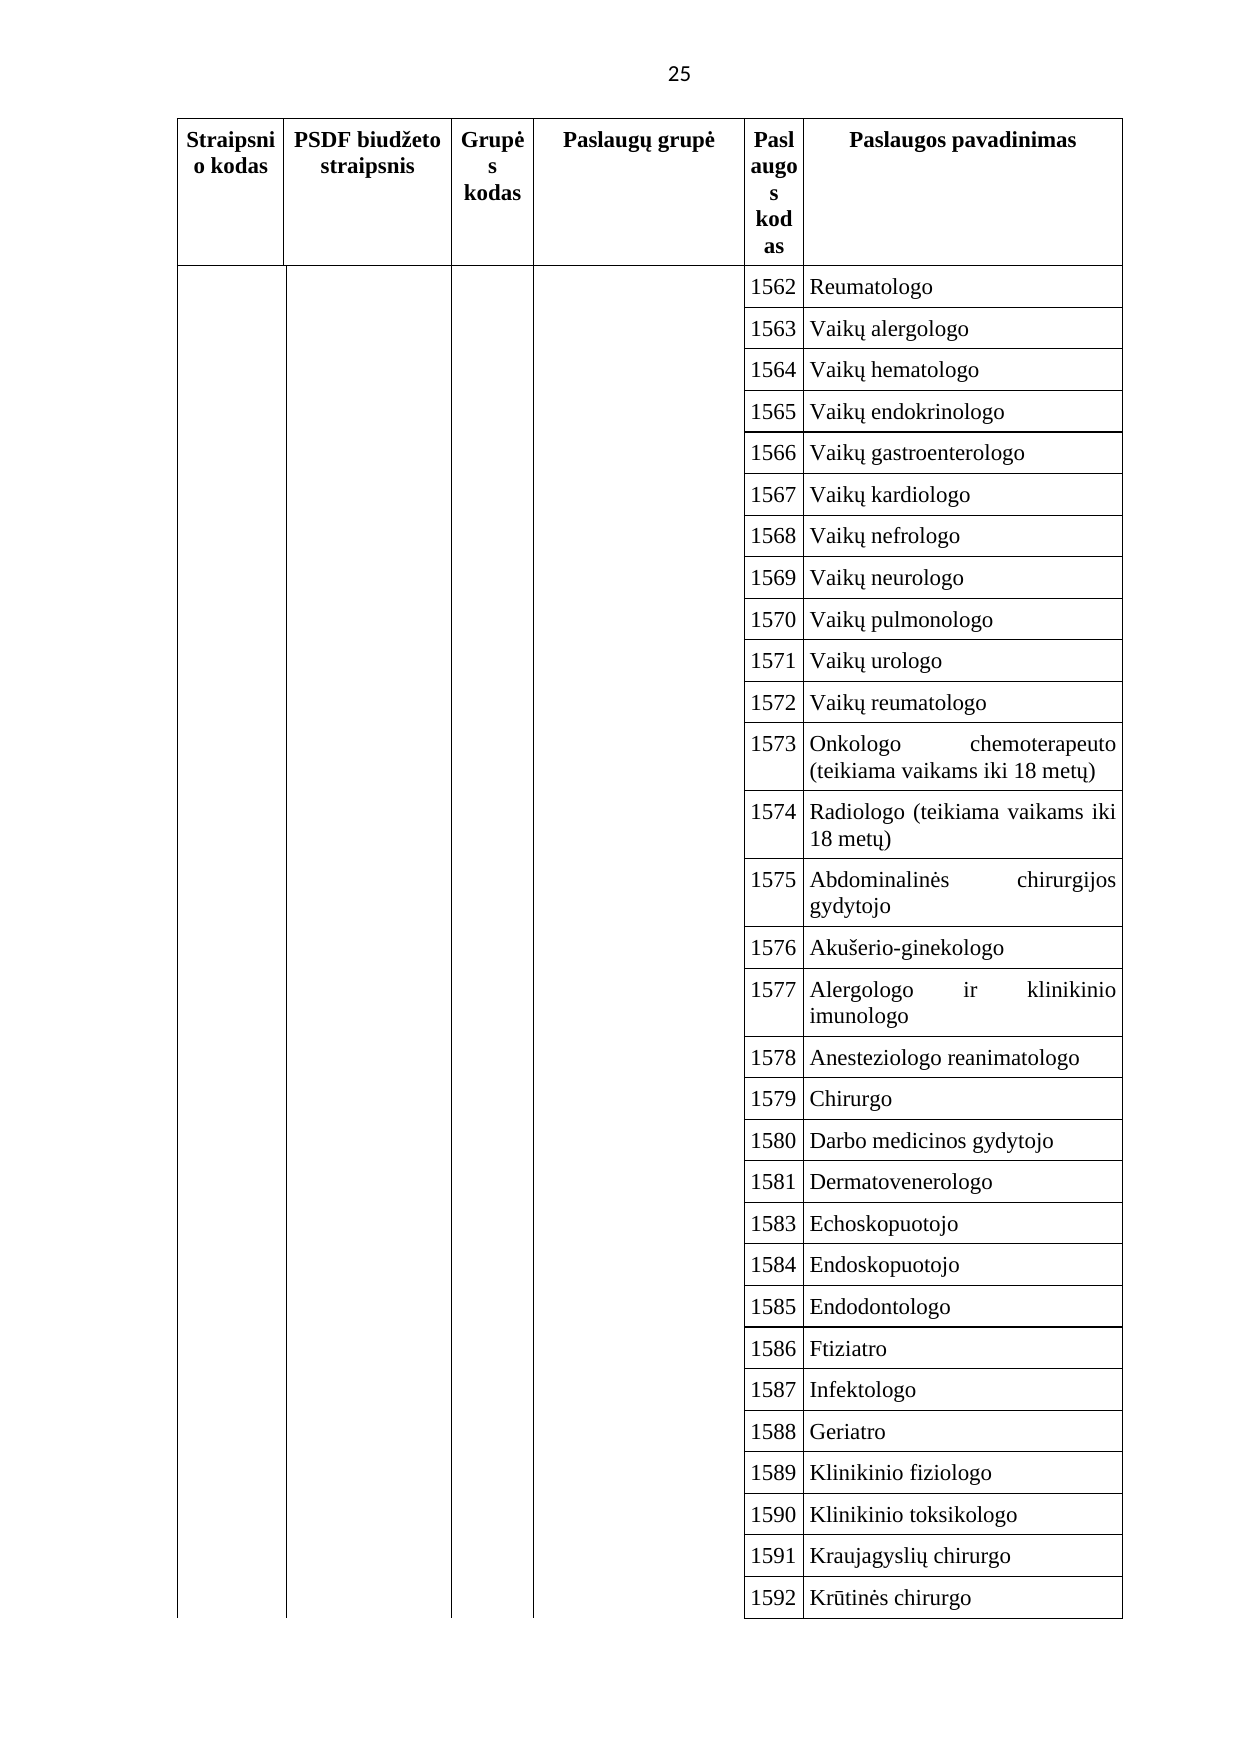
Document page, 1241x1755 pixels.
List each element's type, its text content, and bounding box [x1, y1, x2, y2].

table_cell Vaikų urologo [804, 640, 1122, 681]
table_cell [534, 390, 744, 431]
table_cell [452, 926, 533, 968]
table_cell [534, 1368, 744, 1409]
table_cell [452, 1160, 533, 1202]
table_cell [287, 1077, 451, 1119]
table_cell Vaikų endokrinologo [804, 391, 1122, 431]
table_cell 1570 [745, 599, 803, 639]
table_cell [178, 1534, 286, 1576]
table_cell 1589 [745, 1452, 803, 1493]
table_cell 1578 [745, 1037, 803, 1077]
table_cell [178, 1493, 286, 1534]
table_cell [534, 1451, 744, 1493]
table_cell [287, 1119, 451, 1160]
table_cell [287, 1451, 451, 1493]
table_cell [534, 722, 744, 790]
table_cell [534, 307, 744, 348]
table_cell [452, 431, 533, 473]
table_cell [178, 1077, 286, 1119]
table_cell [178, 556, 286, 598]
table_cell [178, 681, 286, 722]
table_cell Klinikinio toksikologo [804, 1494, 1122, 1534]
table_cell [287, 1368, 451, 1409]
table_cell [534, 598, 744, 639]
table_header PSDF biudžeto straipsnis [284, 119, 451, 265]
table_cell [178, 1410, 286, 1451]
table_cell [178, 307, 286, 348]
table_cell [534, 858, 744, 926]
table_cell Ftiziatro [804, 1328, 1122, 1368]
table_cell Infektologo [804, 1369, 1122, 1409]
table_cell [452, 1493, 533, 1534]
table_cell Krūtinės chirurgo [804, 1577, 1122, 1617]
table_cell [452, 1410, 533, 1451]
table_header Grupės kodas [452, 119, 533, 265]
table_cell Reumatologo [804, 266, 1122, 307]
table_cell [534, 790, 744, 858]
table_cell [287, 1036, 451, 1077]
table_cell [452, 858, 533, 926]
table_cell Anesteziologo reanimatologo [804, 1037, 1122, 1077]
table_cell [178, 968, 286, 1036]
table_cell [287, 473, 451, 514]
table_cell 1577 [745, 969, 803, 1036]
table_cell [534, 1326, 744, 1368]
table_cell [178, 515, 286, 556]
table_cell 1563 [745, 308, 803, 348]
table_cell [178, 1119, 286, 1160]
table_cell Akušerio-ginekologo [804, 927, 1122, 968]
table_cell [287, 307, 451, 348]
table_cell [287, 790, 451, 858]
table_cell Vaikų hematologo [804, 349, 1122, 390]
table_cell Geriatro [804, 1411, 1122, 1451]
table_cell [178, 1326, 286, 1368]
table_cell [287, 431, 451, 473]
table_cell 1584 [745, 1244, 803, 1285]
table_cell [452, 473, 533, 514]
table_cell 1572 [745, 682, 803, 722]
table_cell [178, 348, 286, 390]
table_cell [452, 1119, 533, 1160]
table_cell Echoskopuotojo [804, 1203, 1122, 1243]
table_cell [534, 639, 744, 681]
table_cell [287, 515, 451, 556]
table_cell Onkologo chemoterapeuto (teikiama vaikams iki 18 metų) [804, 723, 1122, 790]
table_cell Abdominalinės chirurgijos gydytojo [804, 859, 1122, 926]
table_cell [534, 348, 744, 390]
table_cell 1591 [745, 1535, 803, 1576]
table_cell 1567 [745, 474, 803, 514]
table_cell [287, 722, 451, 790]
table_cell 1586 [745, 1328, 803, 1368]
table_cell [452, 1202, 533, 1243]
table_cell [452, 790, 533, 858]
table_cell 1569 [745, 557, 803, 598]
table_cell [534, 515, 744, 556]
table_cell [178, 598, 286, 639]
table_cell [452, 1576, 533, 1617]
table_cell Vaikų alergologo [804, 308, 1122, 348]
table_cell [534, 1077, 744, 1119]
table_cell [452, 722, 533, 790]
table_cell Endodontologo [804, 1286, 1122, 1326]
table_cell 1564 [745, 349, 803, 390]
table_cell [452, 1036, 533, 1077]
table_cell [452, 1451, 533, 1493]
table_cell 1580 [745, 1120, 803, 1160]
table_cell Kraujagyslių chirurgo [804, 1535, 1122, 1576]
table_cell [287, 1326, 451, 1368]
table_cell [452, 1534, 533, 1576]
table_cell [178, 858, 286, 926]
table_cell [534, 1410, 744, 1451]
table_cell [287, 1202, 451, 1243]
table_cell 1581 [745, 1161, 803, 1202]
table_cell [287, 598, 451, 639]
table_cell [178, 639, 286, 681]
table_cell Vaikų reumatologo [804, 682, 1122, 722]
table_cell 1568 [745, 516, 803, 556]
table_cell [452, 1285, 533, 1326]
table_cell [534, 968, 744, 1036]
table_cell [534, 431, 744, 473]
table_cell [178, 1368, 286, 1409]
table_cell Radiologo (teikiama vaikams iki 18 metų) [804, 791, 1122, 858]
table_header Straipsnio kodas [178, 119, 283, 265]
table_cell [534, 556, 744, 598]
table_cell [452, 348, 533, 390]
table_cell [287, 1410, 451, 1451]
table_cell 1574 [745, 791, 803, 858]
table_cell [178, 1036, 286, 1077]
table_cell 1592 [745, 1577, 803, 1617]
table_cell [452, 1326, 533, 1368]
table_cell Vaikų kardiologo [804, 474, 1122, 514]
table_cell 1579 [745, 1078, 803, 1119]
table_cell [287, 348, 451, 390]
table_cell [534, 926, 744, 968]
table_cell [287, 1576, 451, 1617]
table_cell [178, 1285, 286, 1326]
table_cell [534, 1036, 744, 1077]
table_cell [287, 858, 451, 926]
table_cell [534, 1534, 744, 1576]
table_cell 1588 [745, 1411, 803, 1451]
table_cell [534, 1493, 744, 1534]
table_cell [178, 1202, 286, 1243]
table_cell 1571 [745, 640, 803, 681]
table_cell [287, 639, 451, 681]
table_header Paslaugos pavadinimas [804, 119, 1122, 265]
table_cell Vaikų neurologo [804, 557, 1122, 598]
table_cell [534, 1119, 744, 1160]
table_cell 1566 [745, 433, 803, 473]
table_cell Endoskopuotojo [804, 1244, 1122, 1285]
table_cell [534, 1243, 744, 1285]
table_cell [287, 390, 451, 431]
table_cell [178, 926, 286, 968]
table_cell [287, 556, 451, 598]
table_cell [452, 598, 533, 639]
table_cell 1585 [745, 1286, 803, 1326]
table_cell [452, 390, 533, 431]
table_cell [534, 1285, 744, 1326]
table_cell [534, 266, 744, 307]
table_cell [452, 307, 533, 348]
table_cell Dermatovenerologo [804, 1161, 1122, 1202]
table_cell 1565 [745, 391, 803, 431]
table_cell [452, 1077, 533, 1119]
table_cell [452, 1368, 533, 1409]
table_cell Vaikų nefrologo [804, 516, 1122, 556]
table_cell [287, 1285, 451, 1326]
table_cell [534, 473, 744, 514]
table_cell 1576 [745, 927, 803, 968]
table_cell [178, 790, 286, 858]
table_cell 1573 [745, 723, 803, 790]
table_cell [452, 515, 533, 556]
table_cell [287, 968, 451, 1036]
table_cell [452, 968, 533, 1036]
table_cell Alergologo ir klinikinio imunologo [804, 969, 1122, 1036]
table_cell [452, 556, 533, 598]
table_cell [534, 1160, 744, 1202]
table_cell [178, 1451, 286, 1493]
table_cell [452, 1243, 533, 1285]
table_cell 1562 [745, 266, 803, 307]
table_cell [178, 1243, 286, 1285]
table_cell [287, 266, 451, 307]
table_cell Vaikų pulmonologo [804, 599, 1122, 639]
table_cell [534, 1202, 744, 1243]
table_cell Darbo medicinos gydytojo [804, 1120, 1122, 1160]
table_cell [452, 639, 533, 681]
table_cell Vaikų gastroenterologo [804, 433, 1122, 473]
table_cell Klinikinio fiziologo [804, 1452, 1122, 1493]
table_cell 1583 [745, 1203, 803, 1243]
table_cell [178, 473, 286, 514]
table_cell [287, 681, 451, 722]
table_cell [178, 390, 286, 431]
table_cell [178, 1576, 286, 1617]
table_cell [452, 681, 533, 722]
table_cell [178, 266, 286, 307]
table_cell [287, 1534, 451, 1576]
table_cell [287, 1493, 451, 1534]
table_cell Chirurgo [804, 1078, 1122, 1119]
table_cell [178, 431, 286, 473]
table_cell 1590 [745, 1494, 803, 1534]
table_cell [178, 1160, 286, 1202]
table_cell 1587 [745, 1369, 803, 1409]
table_cell [287, 1243, 451, 1285]
table_cell [287, 926, 451, 968]
table_cell [287, 1160, 451, 1202]
table_cell [534, 681, 744, 722]
table_cell [452, 266, 533, 307]
table_header Paslaugų grupė [534, 119, 744, 265]
table_cell 1575 [745, 859, 803, 926]
table_header Paslaugos kodas [745, 119, 803, 265]
table_cell [534, 1576, 744, 1617]
table_cell [178, 722, 286, 790]
